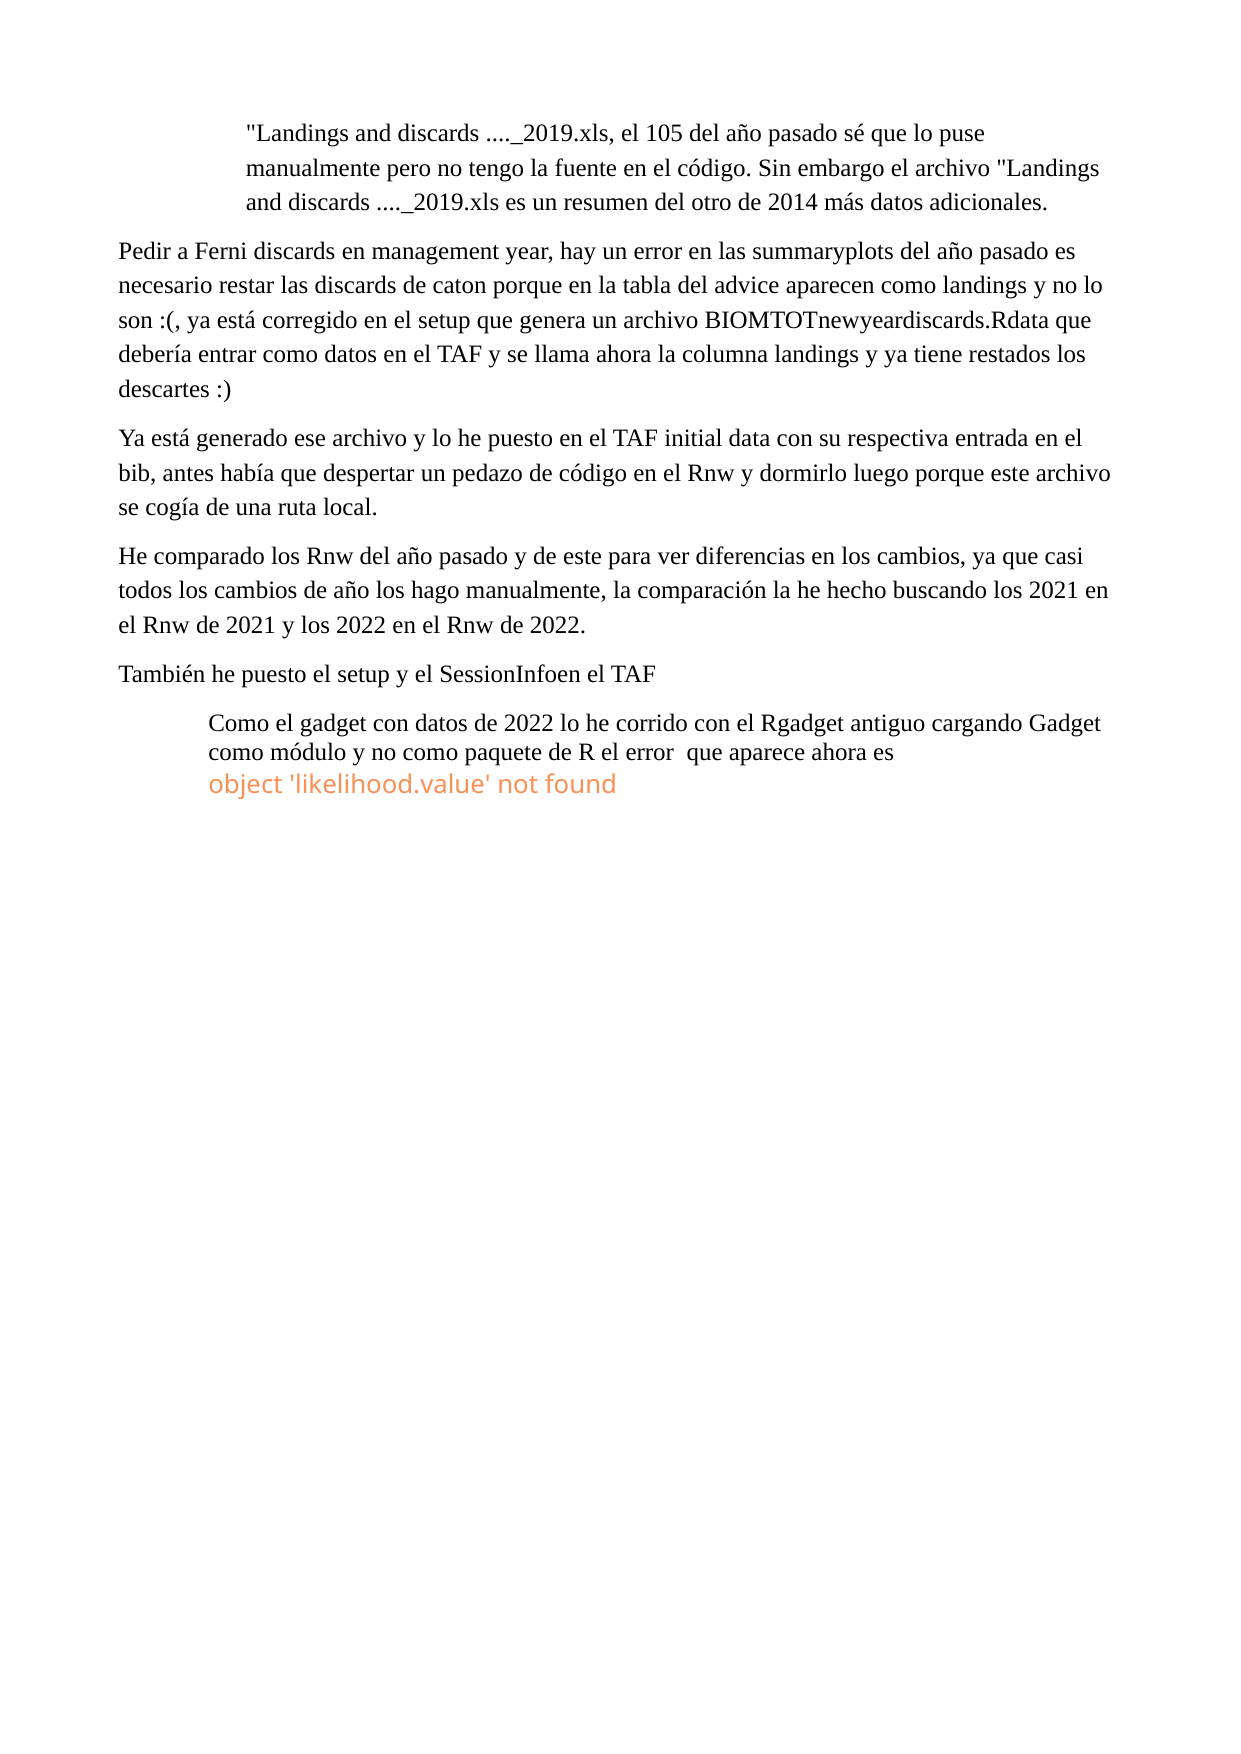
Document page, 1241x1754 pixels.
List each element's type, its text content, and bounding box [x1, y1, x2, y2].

text También he puesto el setup y el SessionInfoen el TAF [118, 659, 1122, 688]
text Como el gadget con datos de 2022 lo he corrido con el Rgadget antiguo cargando Gadget como módulo y no como paquete de R el error que aparece ahora es [208, 708, 1122, 766]
text He comparado los Rnw del año pasado y de este para ver diferencias en los cambios, ya que casi todos los cambios de año los hago manualmente, la comparación la he hecho buscando los 2021 en el Rnw de 2021 y los 2022 en el Rnw de 2022. [118, 541, 1122, 639]
text "Landings and discards ...._2019.xls, el 105 del año pasado sé que lo puse manualmente pero no tengo la fuente en el código. Sin embargo el archivo "Landings and discards ...._2019.xls es un resumen del otro de 2014 más datos adicionales. [208, 118, 1122, 216]
text Ya está generado ese archivo y lo he puesto en el TAF initial data con su respectiva entrada en el bib, antes había que despertar un pedazo de código en el Rnw y dormirlo luego porque este archivo se cogía de una ruta local. [118, 423, 1122, 521]
text Pedir a Ferni discards en management year, hay un error en las summaryplots del año pasado es necesario restar las discards de caton porque en la tabla del advice aparecen como landings y no lo son :(, ya está corregido en el setup que genera un archivo BIOMTOTnewyeardiscards.Rdata que debería entrar como datos en el TAF y se llama ahora la columna landings y ya tiene restados los descartes :) [118, 236, 1122, 403]
text object 'likelihood.value' not found [208, 766, 1122, 801]
